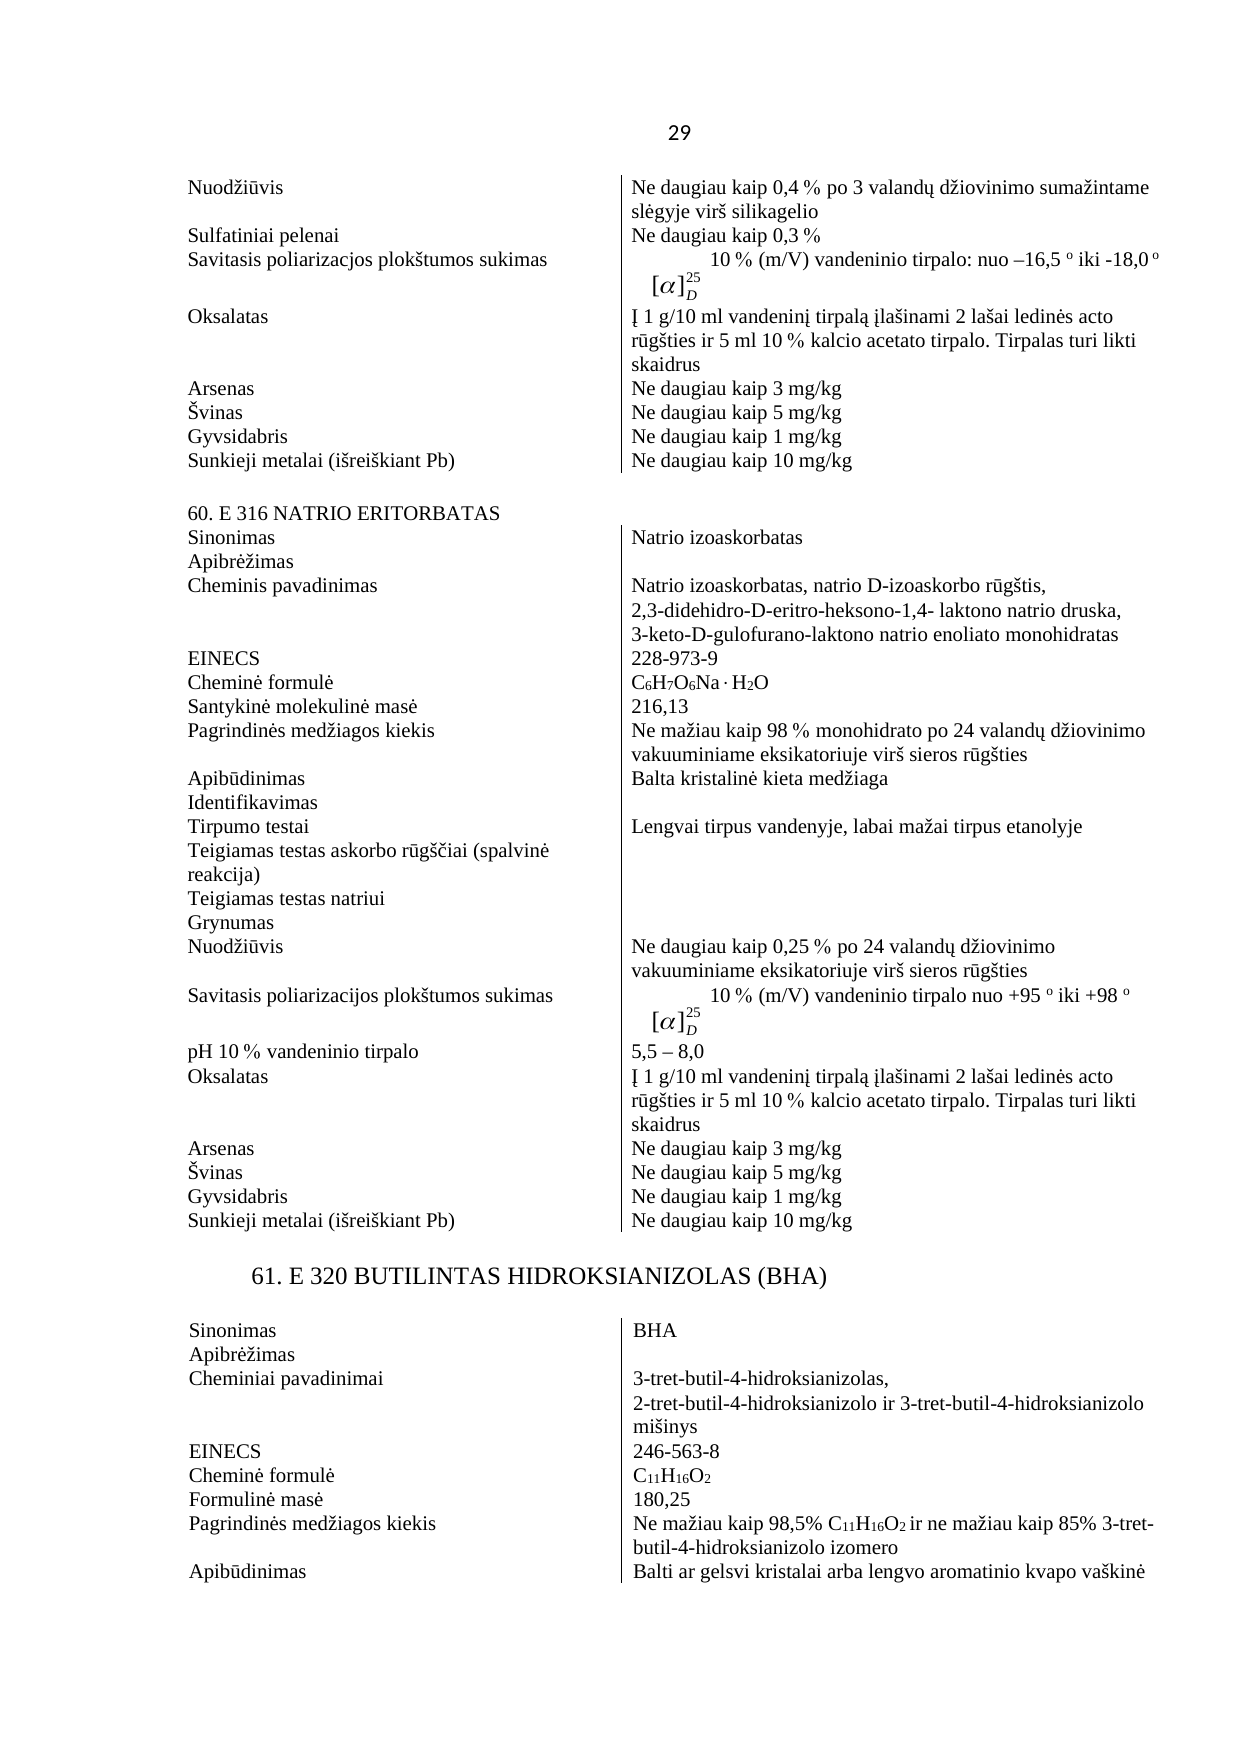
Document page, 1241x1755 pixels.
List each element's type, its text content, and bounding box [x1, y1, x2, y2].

table_cell Oksalatas [177, 304, 621, 376]
table_cell Oksalatas [177, 1064, 621, 1136]
table_cell 216,13 [622, 694, 1181, 718]
table_cell Savitasis poliarizacijos plokštumos sukimas [177, 983, 621, 1039]
table_cell Santykinė molekulinė masė [177, 694, 621, 718]
table_header 60. E 316 NATRIO ERITORBATAS [177, 501, 1181, 525]
table_cell Ne daugiau kaip 5 mg/kg [622, 400, 1181, 424]
table_cell Ne daugiau kaip 10 mg/kg [622, 449, 1181, 472]
table_cell Sunkieji metalai (išreiškiant Pb) [177, 1208, 621, 1232]
table_cell 228-973-9 [622, 646, 1181, 670]
table_cell Ne daugiau kaip 0,3  [622, 223, 1181, 247]
table_cell 5,5 – 8,0 [622, 1040, 1181, 1063]
table_cell Į 1 g/10 ml vandeninį tirpalą įlašinami 2 lašai ledinės acto rūgšties ir 5 ml 10  kalcio acetato tirpalo. Tirpalas turi likti skaidrus [622, 304, 1181, 376]
table_cell Balti ar gelsvi kristalai arba lengvo aromatinio kvapo vaškinė [622, 1559, 1181, 1583]
table_cell Gyvsidabris [177, 1184, 621, 1208]
table_cell EINECS [177, 646, 621, 670]
table_cell 10  (m/V) vandeninio tirpalo: nuo –16,5 o iki -18,0 o [622, 247, 1181, 304]
table_cell Grynumas [177, 910, 621, 934]
table_cell Pagrindinės medžiagos kiekis [177, 1511, 621, 1559]
table_cell Nuodžiūvis [177, 934, 621, 982]
table_cell Sulfatiniai pelenai [177, 223, 621, 247]
table_cell Ne daugiau kaip 0,25  po 24 valandų džiovinimo vakuuminiame eksikatoriuje virš sieros rūgšties [622, 934, 1181, 982]
table_cell C11H16O2 [622, 1463, 1181, 1487]
table_cell Nuodžiūvis [177, 175, 621, 223]
table_cell [622, 549, 1181, 573]
text 61. E 320 BUTILINTAS HIDROKSIANIZOLAS (BHA) [177, 1261, 1181, 1289]
table_cell Ne mažiau kaip 98  monohidrato po 24 valandų džiovinimo vakuuminiame eksikatoriuje virš sieros rūgšties [622, 718, 1181, 766]
table_cell Cheminė formulė [177, 1463, 621, 1487]
table_cell 3-tret-butil-4-hidroksianizolas, 2-tret-butil-4-hidroksianizolo ir 3-tret-butil-4-hidroksianizolo mišinys [622, 1366, 1181, 1438]
table_cell Natrio izoaskorbatas, natrio D-izoaskorbo rūgštis, 2,3-didehidro-D-eritro-heksono-1,4- laktono natrio druska, 3-keto-D-gulofurano-laktono natrio enoliato monohidratas [622, 574, 1181, 646]
table_cell Cheminis pavadinimas [177, 574, 621, 646]
table_cell Gyvsidabris [177, 424, 621, 448]
table_cell Švinas [177, 400, 621, 424]
table_cell Ne daugiau kaip 1 mg/kg [622, 424, 1181, 448]
table_cell 246-563-8 [622, 1439, 1181, 1463]
table_cell [622, 790, 1181, 814]
table_cell Natrio izoaskorbatas [622, 525, 1181, 549]
table_cell Lengvai tirpus vandenyje, labai mažai tirpus etanolyje [622, 814, 1181, 838]
table_cell [622, 886, 1181, 910]
table_cell Formulinė masė [177, 1487, 621, 1511]
table_cell Balta kristalinė kieta medžiaga [622, 766, 1181, 790]
table_cell Teigiamas testas askorbo rūgščiai (spalvinė reakcija) [177, 838, 621, 886]
table_cell Ne daugiau kaip 10 mg/kg [622, 1208, 1181, 1232]
table_header BHA [622, 1318, 1181, 1342]
table_cell Švinas [177, 1160, 621, 1184]
table_cell Ne daugiau kaip 5 mg/kg [622, 1160, 1181, 1184]
table_cell Ne daugiau kaip 3 mg/kg [622, 376, 1181, 400]
table_cell Ne daugiau kaip 0,4  po 3 valandų džiovinimo sumažintame slėgyje virš silikagelio [622, 175, 1181, 223]
table_cell Į 1 g/10 ml vandeninį tirpalą įlašinami 2 lašai ledinės acto rūgšties ir 5 ml 10  kalcio acetato tirpalo. Tirpalas turi likti skaidrus [622, 1064, 1181, 1136]
table_cell [622, 1342, 1181, 1366]
table_cell Pagrindinės medžiagos kiekis [177, 718, 621, 766]
table_cell Tirpumo testai [177, 814, 621, 838]
table_cell Teigiamas testas natriui [177, 886, 621, 910]
table_cell EINECS [177, 1439, 621, 1463]
table_cell 10  (m/V) vandeninio tirpalo nuo +95 o iki +98 o [622, 983, 1181, 1039]
table_cell C6H7O6NaH2O [622, 670, 1181, 694]
table_cell Savitasis poliarizacjos plokštumos sukimas [177, 247, 621, 304]
table_cell pH 10  vandeninio tirpalo [177, 1040, 621, 1063]
table_cell Ne daugiau kaip 3 mg/kg [622, 1136, 1181, 1160]
table_header Sinonimas [177, 1318, 621, 1342]
table_cell 180,25 [622, 1487, 1181, 1511]
table_cell Cheminė formulė [177, 670, 621, 694]
table_cell [622, 910, 1181, 934]
table_cell Arsenas [177, 1136, 621, 1160]
table_cell Apibrėžimas [177, 1342, 621, 1366]
table_cell Apibūdinimas [177, 1559, 621, 1583]
table_cell Sunkieji metalai (išreiškiant Pb) [177, 449, 621, 472]
table_cell Cheminiai pavadinimai [177, 1366, 621, 1438]
table_cell Identifikavimas [177, 790, 621, 814]
table_cell Sinonimas [177, 525, 621, 549]
table_cell Arsenas [177, 376, 621, 400]
table_cell [622, 838, 1181, 886]
table_cell Apibrėžimas [177, 549, 621, 573]
table_cell Ne mažiau kaip 98,5% C11H16O2 ir ne mažiau kaip 85% 3-tret-butil-4-hidroksianizolo izomero [622, 1511, 1181, 1559]
table_cell Ne daugiau kaip 1 mg/kg [622, 1184, 1181, 1208]
table_cell Apibūdinimas [177, 766, 621, 790]
